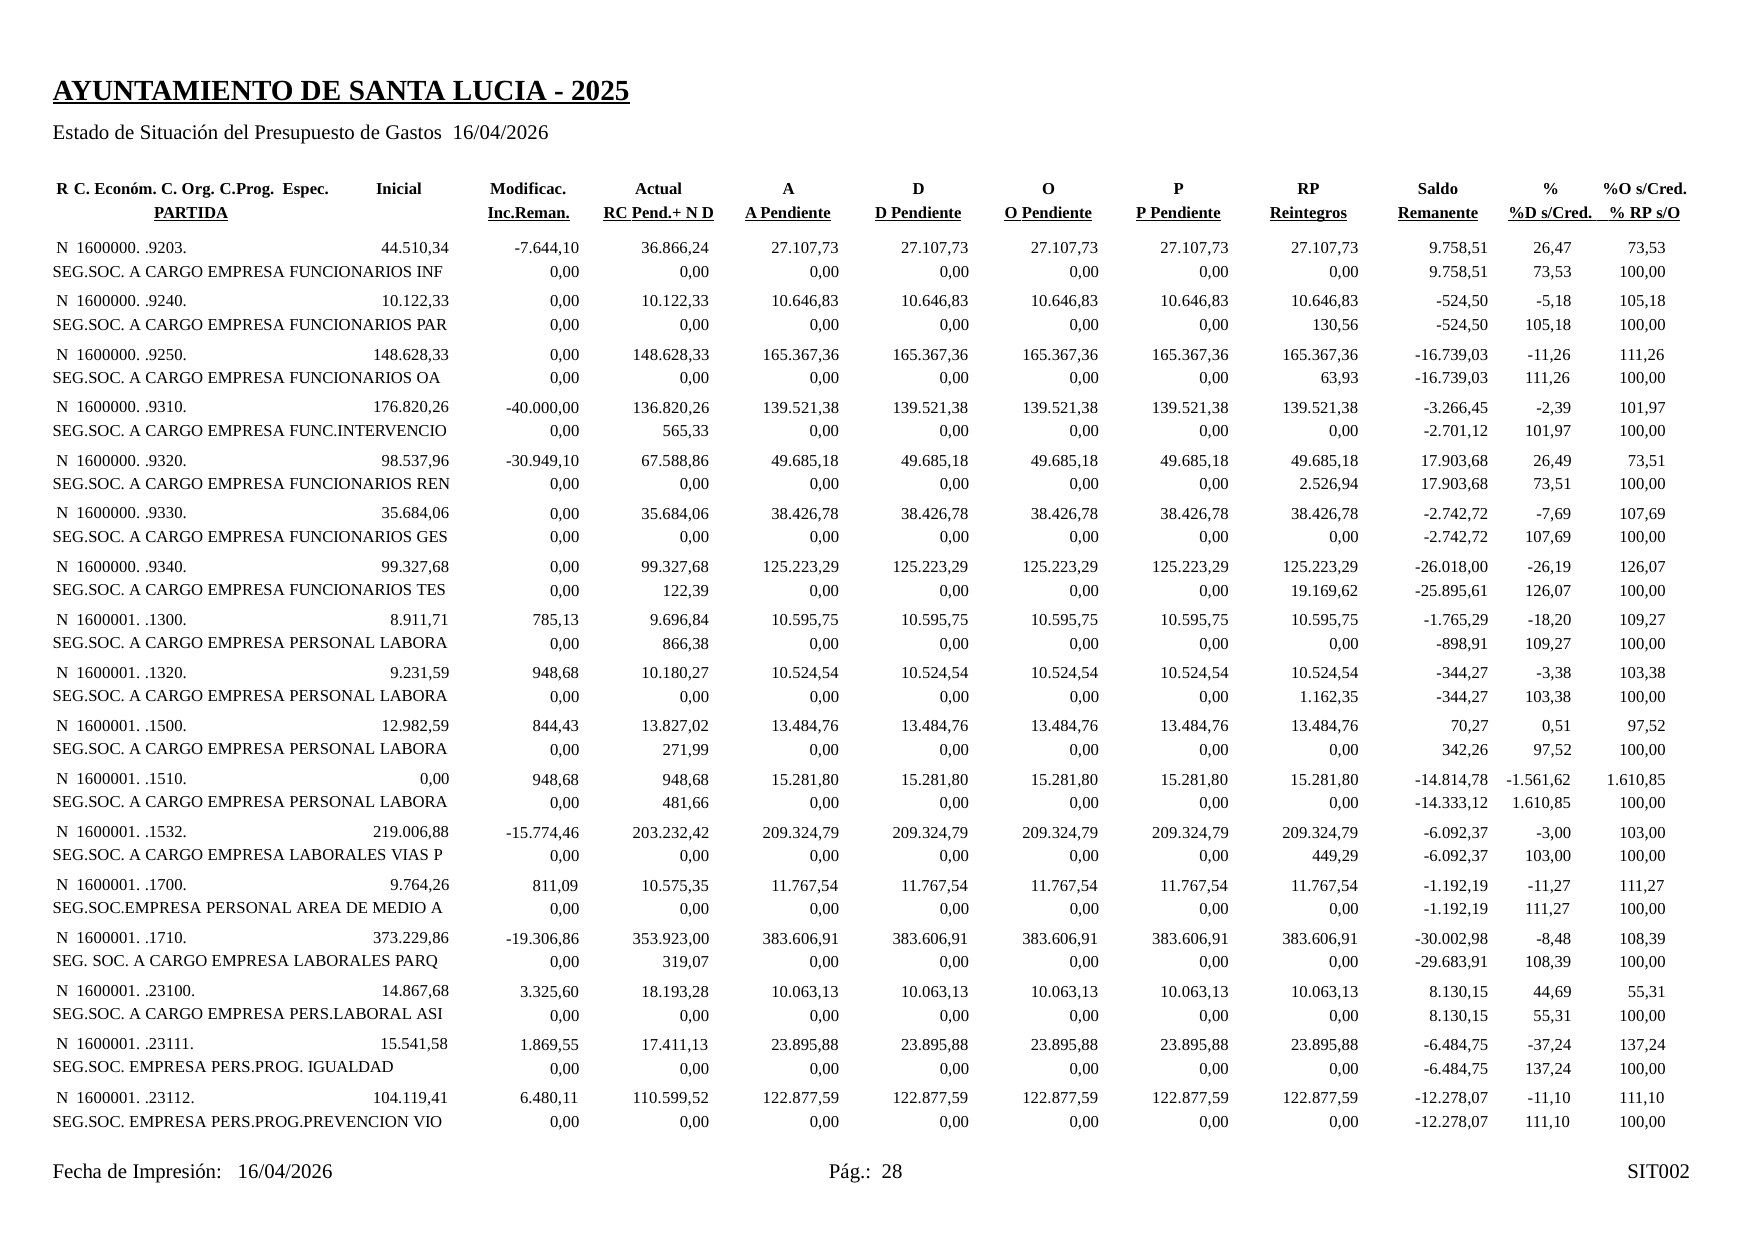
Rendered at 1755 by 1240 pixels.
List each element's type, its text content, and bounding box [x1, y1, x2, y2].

text -5,18 [1536, 292, 1596, 311]
text 0,00 [679, 847, 734, 865]
text 209.324,79 [762, 823, 864, 842]
text 10.646,83 [1160, 292, 1254, 311]
text SEG.SOC. EMPRESA PERS.PROG.PREVENCION VIO [52, 1113, 466, 1131]
text 109,27 [1619, 611, 1691, 629]
text 0,00 [550, 263, 604, 281]
text 0,00 [550, 794, 604, 812]
text 0,00 [939, 263, 994, 281]
text 101,97 [1619, 398, 1691, 417]
text 110.599,52 [632, 1089, 734, 1108]
text 209.324,79 [892, 823, 994, 842]
text 10.646,83 [901, 292, 994, 311]
text 139.521,38 [892, 398, 994, 417]
text P [1173, 180, 1208, 198]
text 0,00 [679, 316, 734, 334]
text 15.281,80 [1031, 770, 1124, 789]
text 104.119,41 [373, 1089, 474, 1108]
text 0,00 [809, 528, 864, 547]
text 100,00 [1619, 794, 1691, 812]
text 0,00 [679, 475, 734, 493]
text 0,00 [679, 1059, 734, 1078]
text 0,00 [1199, 1113, 1254, 1131]
text 108,39 [1525, 953, 1596, 972]
text SEG.SOC. EMPRESA PERS.PROG. IGUALDAD [52, 1058, 474, 1076]
text 11.767,54 [1291, 877, 1384, 895]
text 0,51 [1542, 717, 1596, 736]
text N 1600000. .9340. 99.327,68 [56, 557, 474, 576]
text N 1600001. .1710. 373.229,86 [56, 928, 474, 947]
text 122.877,59 [1152, 1089, 1254, 1108]
text 0,00 [1329, 528, 1384, 547]
text -26.018,00 [1415, 558, 1513, 576]
text SEG.SOC. A CARGO EMPRESA FUNCIONARIOS GES [52, 528, 474, 546]
text O [1042, 180, 1080, 198]
text 49.685,18 [1031, 452, 1124, 470]
text -12.278,07 [1415, 1113, 1513, 1131]
text 13.484,76 [771, 717, 864, 736]
text -26,19 [1527, 558, 1596, 576]
text D [912, 180, 949, 198]
text 0,00 [939, 422, 994, 440]
text 130,56 [1312, 316, 1383, 334]
text 10.063,13 [1291, 983, 1384, 1001]
text 100,00 [1619, 581, 1691, 600]
text 139.521,38 [762, 398, 864, 417]
text 49.685,18 [1160, 452, 1254, 470]
text 111,10 [1619, 1089, 1691, 1108]
text 27.107,73 [771, 239, 864, 258]
text 0,00 [1069, 953, 1124, 972]
text 948,68 [662, 770, 734, 789]
text 0,00 [1199, 953, 1254, 972]
text 139.521,38 [1152, 398, 1253, 417]
text 0,00 [679, 1113, 734, 1131]
text 1.610,85 [1606, 770, 1691, 789]
text 15.281,80 [1290, 770, 1383, 789]
text -29.683,91 [1415, 953, 1513, 972]
text SEG.SOC. A CARGO EMPRESA PERSONAL LABORA [52, 687, 474, 705]
text 13.827,02 [641, 717, 734, 736]
text 55,31 [1533, 1006, 1597, 1025]
text 73,51 [1533, 475, 1597, 493]
text 105,18 [1619, 292, 1691, 311]
text 13.484,76 [1291, 717, 1383, 736]
text 15.281,80 [771, 770, 864, 789]
text 125.223,29 [892, 558, 994, 576]
text 109,27 [1525, 634, 1596, 653]
text 0,00 [809, 1113, 864, 1131]
text 0,00 [1199, 847, 1254, 865]
text Saldo [1418, 180, 1483, 198]
text 100,00 [1619, 475, 1691, 493]
text 0,00 [1199, 741, 1253, 759]
text 0,00 [1069, 528, 1124, 547]
text 0,00 [550, 953, 604, 972]
text 0,00 [809, 741, 864, 759]
text Modificac. [490, 180, 595, 198]
text N 1600001. .23100. 14.867,68 [56, 981, 474, 1000]
text 23.895,88 [901, 1036, 994, 1054]
text -3,00 [1536, 823, 1596, 842]
text 13.484,76 [1031, 717, 1124, 736]
text 38.426,78 [1291, 505, 1384, 523]
text -524,50 [1436, 292, 1513, 311]
text 27.107,73 [1291, 239, 1384, 258]
text 0,00 [1069, 794, 1124, 812]
text -6.092,37 [1423, 823, 1513, 842]
text -2.742,72 [1423, 505, 1513, 523]
text 0,00 [809, 688, 864, 706]
text 137,24 [1525, 1059, 1596, 1078]
text 13.484,76 [1160, 717, 1253, 736]
text -16.739,03 [1415, 345, 1513, 364]
text 122.877,59 [762, 1089, 864, 1108]
text 103,00 [1619, 823, 1691, 842]
text 0,00 [809, 847, 864, 865]
text 0,00 [809, 1006, 864, 1025]
text 2.526,94 [1299, 475, 1384, 493]
text 73,53 [1628, 239, 1691, 258]
text 73,51 [1628, 452, 1691, 470]
text 0,00 [550, 847, 604, 865]
text 122.877,59 [892, 1089, 994, 1108]
text 0,00 [939, 1113, 994, 1131]
text 0,00 [679, 900, 734, 918]
text 0,00 [1069, 1113, 1124, 1131]
text 0,00 [550, 292, 604, 311]
text 383.606,91 [1022, 930, 1124, 948]
text 0,00 [550, 688, 604, 706]
text 49.685,18 [901, 452, 994, 470]
text 0,00 [1069, 1059, 1124, 1078]
text 0,00 [1329, 1006, 1384, 1025]
text 0,00 [679, 369, 734, 387]
text 948,68 [532, 664, 604, 683]
text -2.701,12 [1423, 422, 1513, 440]
text 0,00 [1199, 422, 1253, 440]
text -2,39 [1536, 398, 1596, 417]
text 38.426,78 [771, 505, 864, 523]
text 0,00 [809, 794, 864, 812]
text 0,00 [550, 1059, 604, 1078]
text 44.510,34 [381, 239, 474, 258]
text 811,09 [532, 877, 604, 895]
text 0,00 [939, 1059, 994, 1078]
text 100,00 [1619, 528, 1691, 547]
text 785,13 [532, 611, 604, 629]
text 8.130,15 [1429, 983, 1513, 1001]
text 0,00 [550, 900, 604, 918]
text 0,00 [809, 475, 864, 493]
text 38.426,78 [901, 505, 994, 523]
text 111,26 [1525, 369, 1596, 387]
text SEG.SOC. A CARGO EMPRESA FUNCIONARIOS OA [52, 369, 474, 387]
text -25.895,61 [1415, 581, 1513, 600]
text 0,00 [550, 505, 604, 523]
text 107,69 [1525, 528, 1596, 547]
text Fecha de Impresión: 16/04/2026 [52, 1160, 358, 1183]
text 27.107,73 [1031, 239, 1124, 258]
text 0,00 [550, 558, 604, 576]
text 36.866,24 [641, 239, 734, 258]
text P Pendiente [1136, 204, 1246, 222]
text 27.107,73 [901, 239, 994, 258]
text 10.063,13 [1031, 983, 1124, 1001]
text 342,26 [1442, 741, 1513, 759]
text 0,00 [939, 688, 994, 706]
text 70,27 [1451, 717, 1514, 736]
text 353.923,00 [632, 930, 734, 948]
text 38.426,78 [1160, 505, 1254, 523]
text 10.063,13 [1160, 983, 1254, 1001]
text 100,00 [1619, 634, 1691, 653]
text 1.869,55 [520, 1036, 604, 1054]
text 19.169,62 [1291, 581, 1383, 600]
text N 1600001. .1532. 219.006,88 [56, 822, 474, 841]
text 0,00 [1199, 688, 1254, 706]
text N 1600001. .1320. 9.231,59 [56, 663, 474, 682]
text A [782, 180, 819, 198]
text RP [1297, 180, 1344, 198]
text 111,27 [1619, 877, 1691, 895]
text 0,00 [939, 847, 994, 865]
text 125.223,29 [1282, 558, 1383, 576]
text 0,00 [550, 369, 604, 387]
text -1.192,19 [1423, 900, 1513, 918]
text -2.742,72 [1423, 528, 1513, 547]
text 0,00 [1199, 581, 1254, 600]
text -14.814,78 -1.561,62 [1415, 770, 1596, 789]
text 10.646,83 [1031, 292, 1124, 311]
text 126,07 [1619, 558, 1691, 576]
text N 1600000. .9330. 35.684,06 [56, 504, 474, 523]
text 100,00 [1619, 688, 1691, 706]
text -344,27 [1436, 664, 1513, 683]
text 10.595,75 [1031, 611, 1124, 629]
text 383.606,91 [892, 930, 994, 948]
text 165.367,36 [1022, 345, 1124, 364]
text 0,00 [809, 1059, 864, 1078]
text 38.426,78 [1031, 505, 1124, 523]
text 55,31 [1628, 983, 1691, 1001]
text 139.521,38 [1282, 398, 1383, 417]
text 0,00 [939, 475, 994, 493]
text SEG.SOC. A CARGO EMPRESA PERS.LABORAL ASI [52, 1005, 474, 1023]
text 844,43 [532, 717, 604, 736]
text -11,26 [1527, 345, 1596, 364]
text 0,00 [809, 634, 864, 653]
text N 1600001. .23111. 15.541,58 [56, 1034, 474, 1053]
text 125.223,29 [762, 558, 864, 576]
text 0,00 [1329, 634, 1383, 653]
text 0,00 [939, 794, 994, 812]
text Remanente [1398, 204, 1503, 222]
text 105,18 [1525, 316, 1596, 334]
text 0,00 [939, 634, 994, 653]
text 126,07 [1525, 581, 1596, 600]
text 97,52 [1628, 717, 1691, 736]
text Inicial [376, 180, 447, 198]
text 1.162,35 [1299, 688, 1383, 706]
text 0,00 [550, 345, 604, 364]
text 481,66 [662, 794, 734, 812]
text 10.575,35 [641, 877, 734, 895]
text 0,00 [679, 688, 734, 706]
text SEG.SOC. A CARGO EMPRESA PERSONAL LABORA [52, 793, 474, 811]
text 383.606,91 [762, 930, 864, 948]
text 97,52 [1533, 741, 1597, 759]
text -1.192,19 [1423, 877, 1513, 895]
text 10.646,83 [1291, 292, 1383, 311]
text % [1542, 180, 1584, 198]
text 23.895,88 [1160, 1036, 1254, 1054]
text 103,00 [1525, 847, 1596, 865]
text 9.696,84 [650, 611, 734, 629]
text 100,00 [1619, 900, 1691, 918]
text 17.411,13 [641, 1036, 734, 1054]
text 26,47 [1533, 239, 1596, 258]
text 0,00 [1199, 1059, 1254, 1078]
text 8.130,15 [1429, 1006, 1513, 1025]
text 0,00 [1069, 1006, 1124, 1025]
text N 1600001. .1300. 8.911,71 [56, 610, 474, 629]
text 73,53 [1533, 263, 1596, 281]
text -19.306,86 [506, 930, 604, 948]
text -1.765,29 [1424, 611, 1513, 629]
text 100,00 [1619, 953, 1691, 972]
text 17.903,68 [1421, 452, 1513, 470]
text N 1600000. .9250. 148.628,33 [56, 345, 474, 364]
text 10.524,54 [1031, 664, 1124, 683]
text 209.324,79 [1282, 823, 1383, 842]
text 10.595,75 [901, 611, 994, 629]
text 23.895,88 [771, 1036, 864, 1054]
text 136.820,26 [632, 398, 734, 417]
text 111,27 [1525, 900, 1596, 918]
text 100,00 [1619, 847, 1691, 865]
text 10.524,54 [1160, 664, 1254, 683]
text 165.367,36 [1282, 345, 1383, 364]
text 148.628,33 [632, 345, 734, 364]
text 0,00 [809, 369, 864, 387]
text 10.063,13 [771, 983, 864, 1001]
text 0,00 [1199, 528, 1254, 547]
text SEG.SOC. A CARGO EMPRESA FUNCIONARIOS REN [52, 475, 474, 493]
text Pág.: 28 [829, 1160, 927, 1183]
text 103,38 [1525, 688, 1596, 706]
text -6.092,37 [1423, 847, 1513, 865]
text 67.588,86 [641, 452, 734, 470]
text 0,00 [1199, 900, 1254, 918]
text 0,00 [679, 528, 734, 547]
text -7.644,10 [514, 239, 604, 258]
text 26,49 [1533, 452, 1597, 470]
text 44,69 [1533, 983, 1597, 1001]
text 0,00 [1069, 369, 1124, 387]
text SEG.SOC. A CARGO EMPRESA FUNC.INTERVENCIO [52, 422, 474, 440]
text PARTIDA [154, 204, 352, 222]
text 0,00 [550, 581, 604, 600]
text 0,00 [1069, 847, 1124, 865]
text 0,00 [679, 263, 734, 281]
text -11,27 [1528, 877, 1596, 895]
text 10.524,54 [771, 664, 864, 683]
text 125.223,29 [1152, 558, 1254, 576]
text SEG. SOC. A CARGO EMPRESA LABORALES PARQ [52, 952, 474, 970]
text 6.480,11 [520, 1089, 604, 1108]
text 0,00 [939, 1006, 994, 1025]
text 0,00 [1069, 634, 1124, 653]
text 0,00 [809, 900, 864, 918]
text 0,00 [1329, 953, 1383, 972]
text 10.595,75 [1160, 611, 1254, 629]
text -7,69 [1536, 505, 1596, 523]
text 0,00 [1069, 900, 1124, 918]
text 122.877,59 [1022, 1089, 1124, 1108]
text -18,20 [1528, 611, 1596, 629]
text -14.333,12 1.610,85 [1415, 794, 1596, 812]
text 11.767,54 [1031, 877, 1124, 895]
text 0,00 [939, 953, 994, 972]
text 100,00 [1619, 1059, 1691, 1078]
text 209.324,79 [1152, 823, 1254, 842]
text 165.367,36 [762, 345, 864, 364]
text 383.606,91 [1282, 930, 1383, 948]
text 0,00 [1329, 1059, 1384, 1078]
text 0,00 [809, 953, 864, 972]
text 100,00 [1619, 263, 1691, 281]
text -524,50 [1436, 316, 1513, 334]
text 0,00 [550, 1113, 604, 1131]
text SEG.SOC. A CARGO EMPRESA PERSONAL LABORA [52, 634, 474, 652]
text 3.325,60 [520, 983, 604, 1001]
text 100,00 [1619, 1113, 1691, 1131]
text 948,68 [532, 770, 604, 789]
text 0,00 [1199, 1006, 1254, 1025]
text 0,00 [1199, 316, 1254, 334]
text 15.281,80 [901, 770, 994, 789]
text 10.063,13 [901, 983, 994, 1001]
text 0,00 [1329, 422, 1383, 440]
text -30.002,98 [1415, 930, 1513, 948]
text 27.107,73 [1160, 239, 1254, 258]
text 0,00 [1069, 316, 1124, 334]
text SEG.SOC. A CARGO EMPRESA PERSONAL LABORA [52, 740, 474, 758]
text 0,00 [1069, 741, 1124, 759]
text 0,00 [550, 422, 604, 440]
text Estado de Situación del Presupuesto de Gastos 16/04/2026 [52, 121, 572, 144]
text SEG.SOC. A CARGO EMPRESA LABORALES VIAS P [52, 846, 474, 864]
text 0,00 [1199, 263, 1254, 281]
text 565,33 [662, 422, 734, 440]
text -3.266,45 [1423, 398, 1513, 417]
text 0,00 [939, 900, 994, 918]
text 103,38 [1619, 664, 1691, 683]
text SIT002 [1627, 1160, 1715, 1183]
text SEG.SOC. A CARGO EMPRESA FUNCIONARIOS PAR [52, 316, 474, 334]
text 9.758,51 [1429, 239, 1513, 258]
text 0,00 [1329, 1113, 1384, 1131]
text 15.281,80 [1160, 770, 1254, 789]
text 100,00 [1619, 741, 1691, 759]
text N 1600001. .1700. 9.764,26 [56, 875, 474, 894]
text 17.903,68 [1421, 475, 1513, 493]
text 209.324,79 [1022, 823, 1124, 842]
text -30.949,10 [506, 452, 604, 470]
text N 1600001. .1510. 0,00 [56, 769, 474, 788]
text 0,00 [809, 263, 864, 281]
text -40.000,00 [506, 398, 604, 417]
text AYUNTAMIENTO DE SANTA LUCIA - 2025 [52, 75, 662, 107]
text 10.646,83 [771, 292, 864, 311]
text 0,00 [939, 581, 994, 600]
text 108,39 [1619, 930, 1691, 948]
text 0,00 [1199, 475, 1254, 493]
text N 1600000. .9320. 98.537,96 [56, 451, 474, 470]
text Inc.Reman. [487, 204, 595, 222]
text 100,00 [1619, 369, 1691, 387]
text 10.122,33 [641, 292, 734, 311]
text 125.223,29 [1022, 558, 1124, 576]
text 0,00 [550, 528, 604, 547]
text 11.767,54 [901, 877, 994, 895]
text 203.232,42 [632, 823, 734, 842]
text 111,10 [1525, 1113, 1596, 1131]
text 0,00 [809, 316, 864, 334]
text 319,07 [662, 953, 734, 972]
text 122.877,59 [1282, 1089, 1384, 1108]
text 101,97 [1525, 422, 1596, 440]
text 49.685,18 [1291, 452, 1384, 470]
text 0,00 [550, 1006, 604, 1025]
text 23.895,88 [1291, 1036, 1384, 1054]
text -15.774,46 [506, 823, 604, 842]
text 0,00 [809, 581, 864, 600]
text 0,00 [1069, 581, 1124, 600]
text 99.327,68 [641, 558, 734, 576]
text 49.685,18 [771, 452, 864, 470]
text Actual [635, 180, 707, 198]
text 165.367,36 [892, 345, 994, 364]
text 0,00 [1069, 688, 1124, 706]
text 0,00 [1069, 422, 1124, 440]
text N 1600001. .1500. 12.982,59 [56, 716, 474, 735]
text %O s/Cred. [1602, 180, 1712, 198]
text 271,99 [662, 741, 734, 759]
text A Pendiente [745, 204, 857, 222]
text 0,00 [1199, 369, 1254, 387]
text -37,24 [1528, 1036, 1596, 1054]
text 0,00 [1329, 741, 1383, 759]
text -11,10 [1527, 1089, 1596, 1108]
text 10.180,27 [641, 664, 734, 683]
text -16.739,03 [1415, 369, 1513, 387]
text N 1600001. .23112. [56, 1089, 220, 1108]
text 383.606,91 [1152, 930, 1254, 948]
text 9.758,51 [1429, 263, 1513, 281]
text O Pendiente [1004, 204, 1117, 222]
text 100,00 [1619, 1006, 1691, 1025]
text 0,00 [809, 422, 864, 440]
text RC Pend.+ N D [603, 204, 739, 222]
text 0,00 [1069, 475, 1124, 493]
text 111,26 [1619, 345, 1691, 364]
text 10.524,54 [1291, 664, 1383, 683]
text D Pendiente [875, 204, 987, 222]
text 0,00 [1199, 634, 1254, 653]
text N 1600000. .9310. 176.820,26 [56, 398, 474, 417]
text %D s/Cred. % RP s/O [1508, 204, 1705, 222]
text 0,00 [939, 528, 994, 547]
text 0,00 [1329, 263, 1384, 281]
text N 1600000. .9203. [56, 239, 212, 258]
text R C. Económ. C. Org. C.Prog. Espec. [56, 180, 352, 198]
text 122,39 [662, 581, 734, 600]
text -6.484,75 [1423, 1036, 1513, 1054]
text Reintegros [1269, 204, 1372, 222]
text 0,00 [550, 741, 604, 759]
text 100,00 [1619, 422, 1691, 440]
text -344,27 [1436, 688, 1513, 706]
text 10.595,75 [1291, 611, 1383, 629]
text 35.684,06 [641, 505, 734, 523]
text 0,00 [550, 475, 604, 493]
text SEG.SOC. A CARGO EMPRESA FUNCIONARIOS TES [52, 581, 474, 599]
text 13.484,76 [901, 717, 994, 736]
text 0,00 [1199, 794, 1254, 812]
text 18.193,28 [641, 983, 734, 1001]
text 866,38 [662, 634, 734, 653]
text 0,00 [1329, 900, 1384, 918]
text 0,00 [939, 741, 994, 759]
text 0,00 [679, 1006, 734, 1025]
text -8,48 [1536, 930, 1596, 948]
text N 1600000. .9240. 10.122,33 [56, 292, 474, 311]
text -12.278,07 [1415, 1089, 1513, 1108]
text 10.524,54 [901, 664, 994, 683]
text 0,00 [1069, 263, 1124, 281]
text 139.521,38 [1022, 398, 1124, 417]
text 23.895,88 [1031, 1036, 1124, 1054]
text 0,00 [939, 316, 994, 334]
text -3,38 [1536, 664, 1596, 683]
text SEG.SOC. A CARGO EMPRESA FUNCIONARIOS INF [52, 263, 474, 281]
text -6.484,75 [1423, 1059, 1513, 1078]
text 63,93 [1321, 369, 1383, 387]
text 11.767,54 [771, 877, 864, 895]
text 0,00 [939, 369, 994, 387]
text 0,00 [550, 316, 604, 334]
text 0,00 [550, 634, 604, 653]
text 0,00 [1329, 794, 1383, 812]
text 107,69 [1619, 505, 1691, 523]
text 165.367,36 [1152, 345, 1254, 364]
text -898,91 [1436, 634, 1513, 653]
text 10.595,75 [771, 611, 864, 629]
text 100,00 [1619, 316, 1691, 334]
text SEG.SOC.EMPRESA PERSONAL AREA DE MEDIO A [52, 899, 474, 917]
text 137,24 [1619, 1036, 1691, 1054]
text 11.767,54 [1160, 877, 1254, 895]
text 449,29 [1312, 847, 1383, 865]
